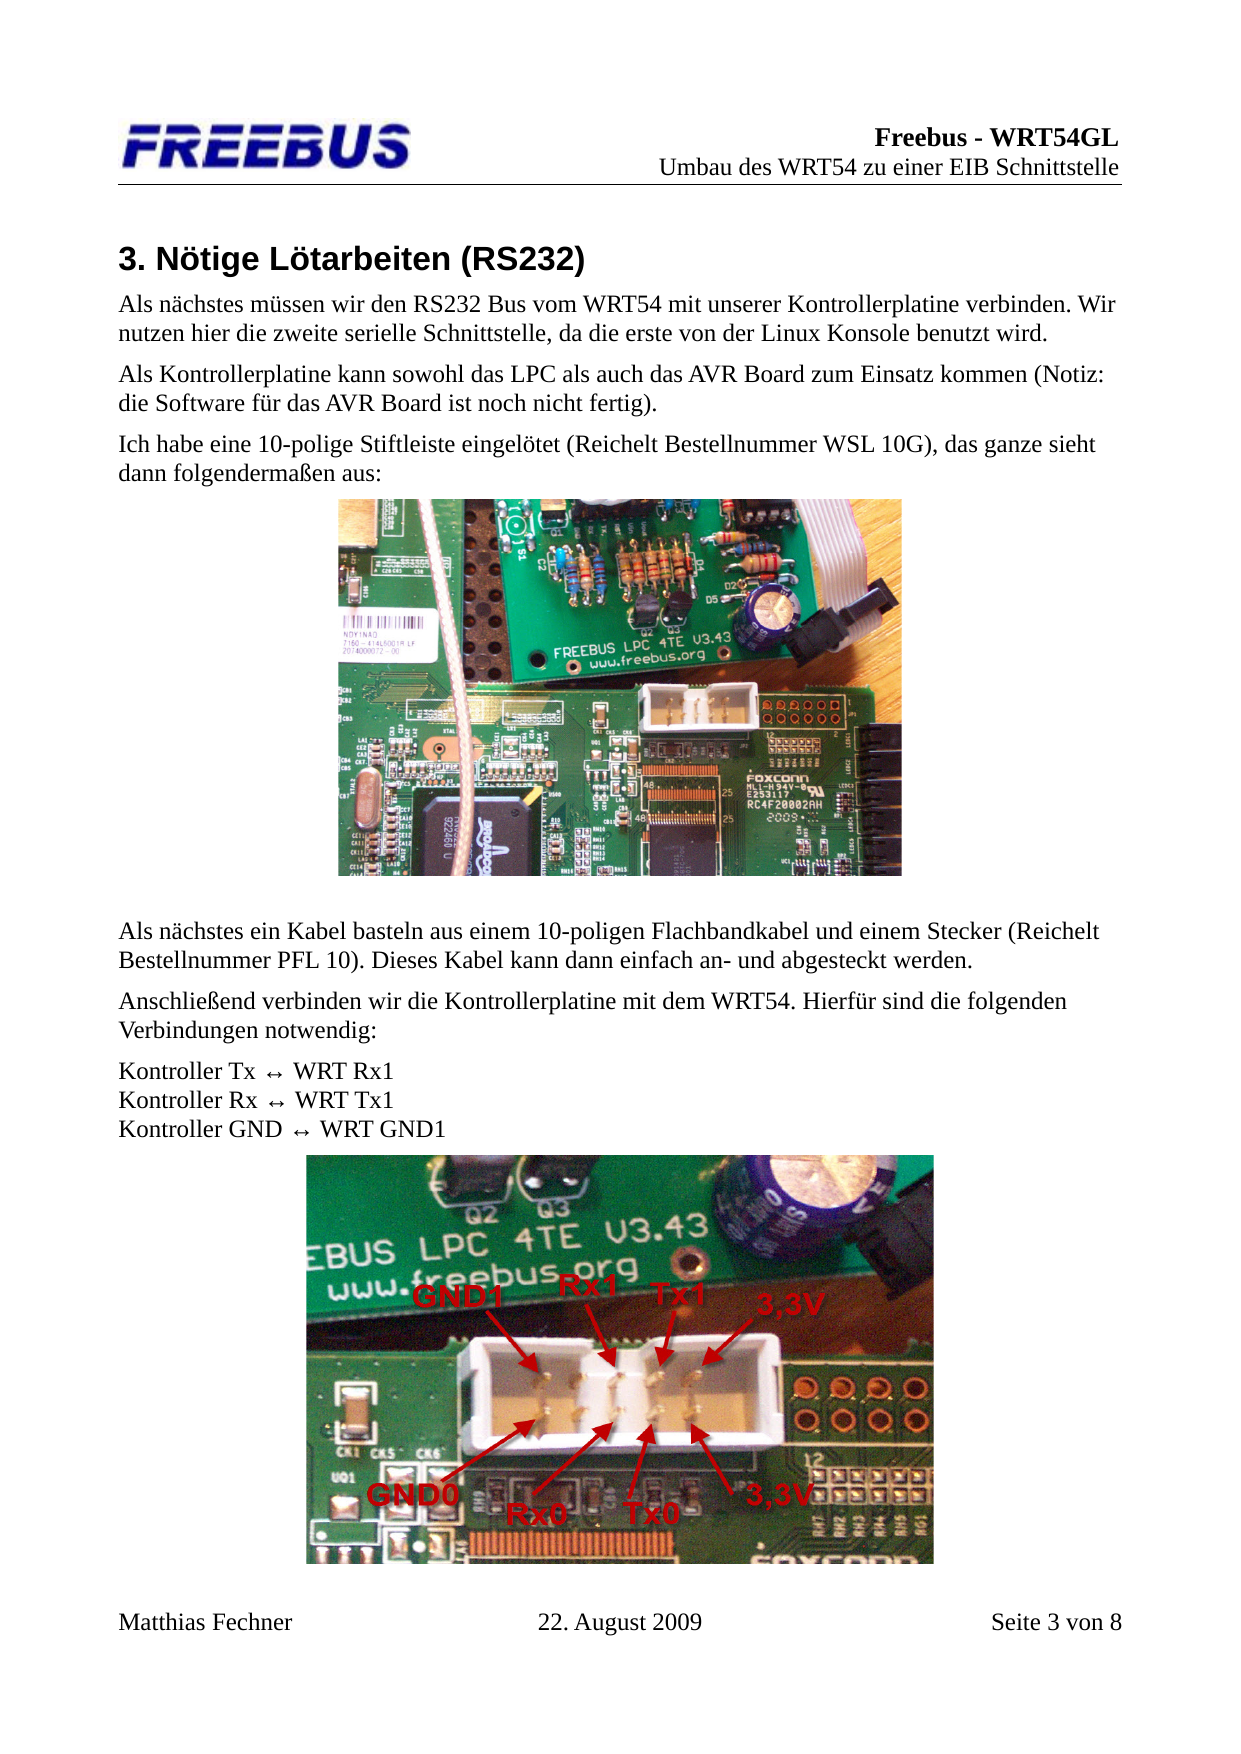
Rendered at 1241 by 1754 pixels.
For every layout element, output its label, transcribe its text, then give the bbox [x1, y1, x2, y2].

picture [118, 118, 411, 172]
picture [338, 499, 902, 876]
text Als nächstes müssen wir den RS232 Bus vom WRT54 mit unserer Kontrollerplatine verbinden. Wir nutzen hier die zweite serielle Schnittstelle, da die erste von der Linux Konsole benutzt wird. [118, 289, 1122, 347]
subtitle 3. Nötige Lötarbeiten (RS232) [118, 238, 1122, 277]
picture [306, 1155, 934, 1564]
text Anschließend verbinden wir die Kontrollerplatine mit dem WRT54. Hierfür sind die folgenden Verbindungen notwendig: [118, 986, 1122, 1044]
text Als nächstes ein Kabel basteln aus einem 10-poligen Flachbandkabel und einem Stecker (Reichelt Bestellnummer PFL 10). Dieses Kabel kann dann einfach an- und abgesteckt werden. [118, 916, 1122, 974]
text Als Kontrollerplatine kann sowohl das LPC als auch das AVR Board zum Einsatz kommen (Notiz: die Software für das AVR Board ist noch nicht fertig). [118, 359, 1122, 417]
text Ich habe eine 10-polige Stiftleiste eingelötet (Reichelt Bestellnummer WSL 10G), das ganze sieht dann folgendermaßen aus: [118, 429, 1122, 487]
text Kontroller Tx ↔ WRT Rx1 Kontroller Rx ↔ WRT Tx1 Kontroller GND ↔ WRT GND1 [118, 1056, 1122, 1143]
